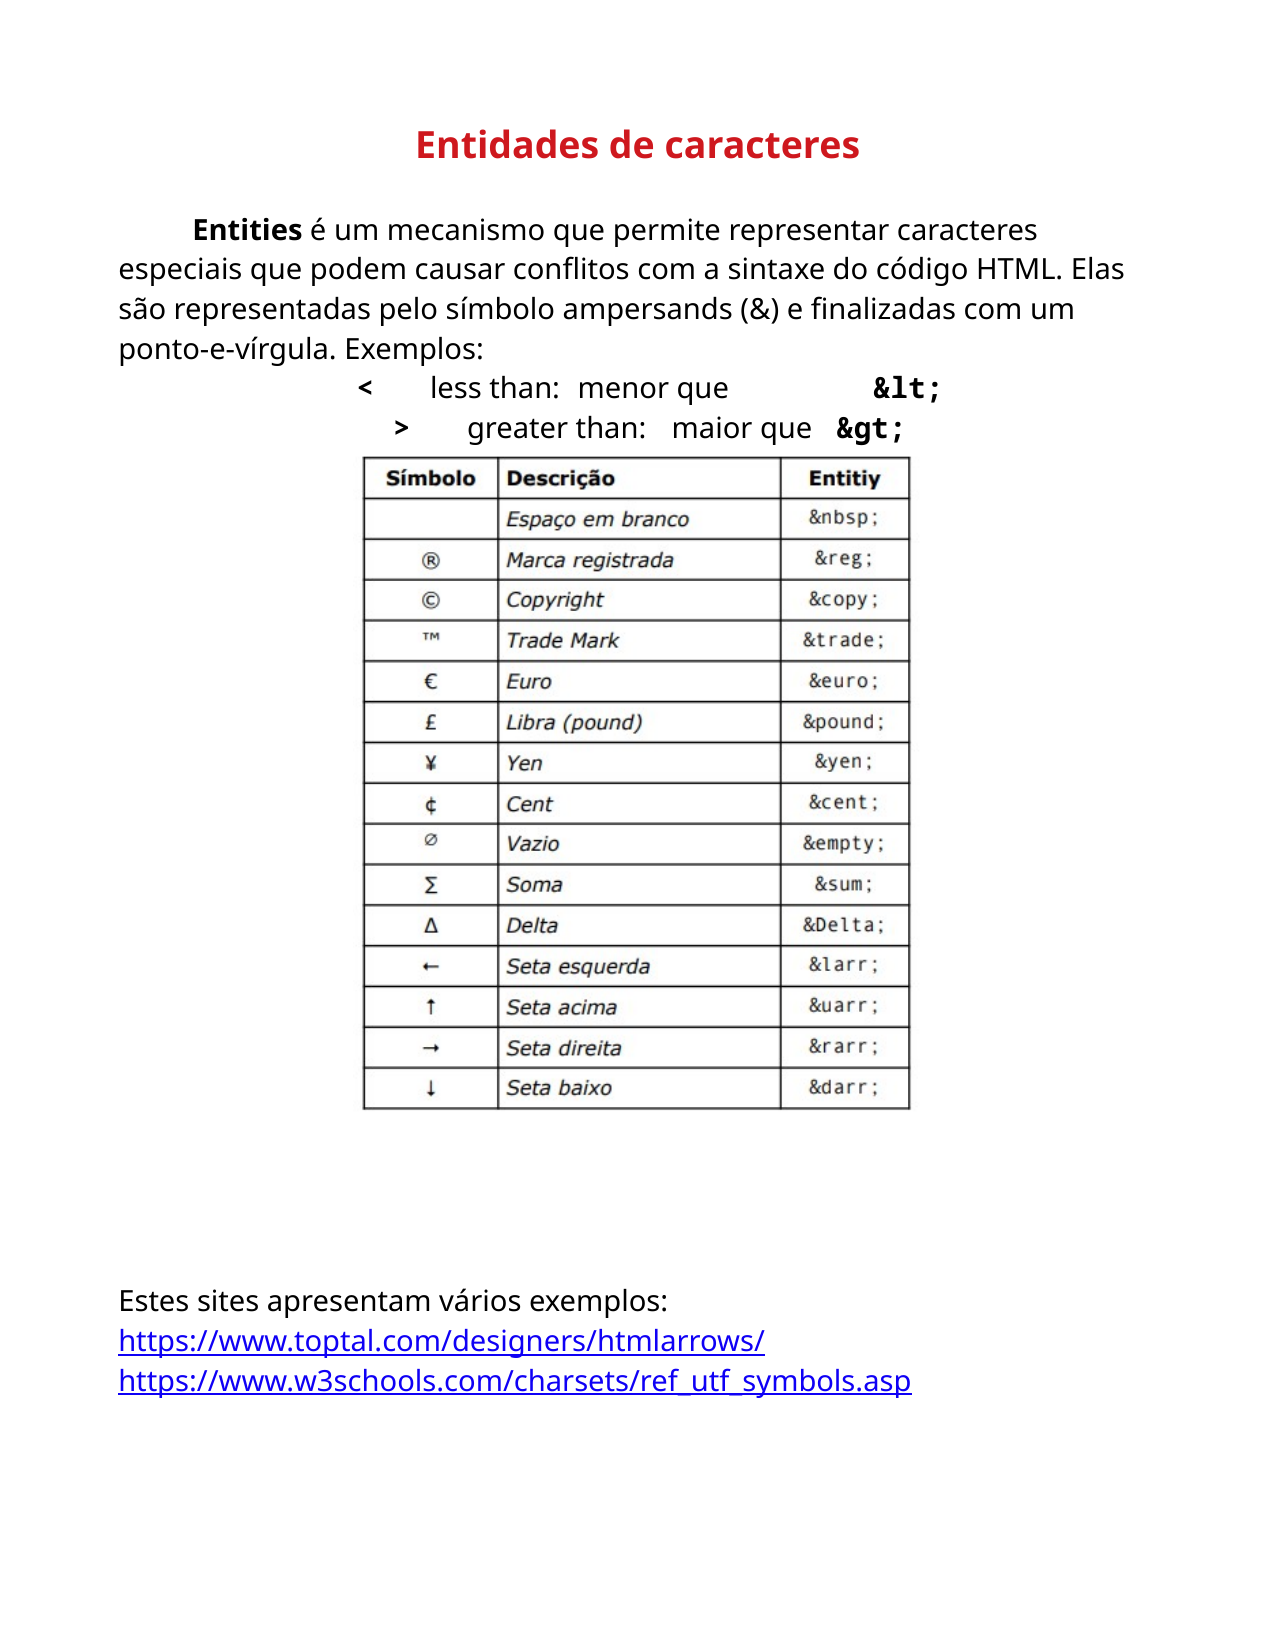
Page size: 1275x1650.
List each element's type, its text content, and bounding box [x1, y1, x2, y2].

text > greater than: maior que &gt; [118, 407, 1198, 447]
text https://www.w3schools.com/charsets/ref_utf_symbols.asp [118, 1360, 1198, 1399]
text Entidades de caracteres [118, 118, 1157, 169]
text Entities é um mecanismo que permite representar caracteres especiais que podem causar conflitos com a sintaxe do código HTML. Elas são representadas pelo símbolo ampersands (&) e finalizadas com um ponto-e-vírgula. Exemplos: [118, 209, 1157, 368]
picture [353, 447, 922, 1121]
text Estes sites apresentam vários exemplos: [118, 1280, 1198, 1320]
text https://www.toptal.com/designers/htmlarrows/ [118, 1320, 1198, 1360]
text < less than: menor que &lt; [118, 368, 1198, 407]
